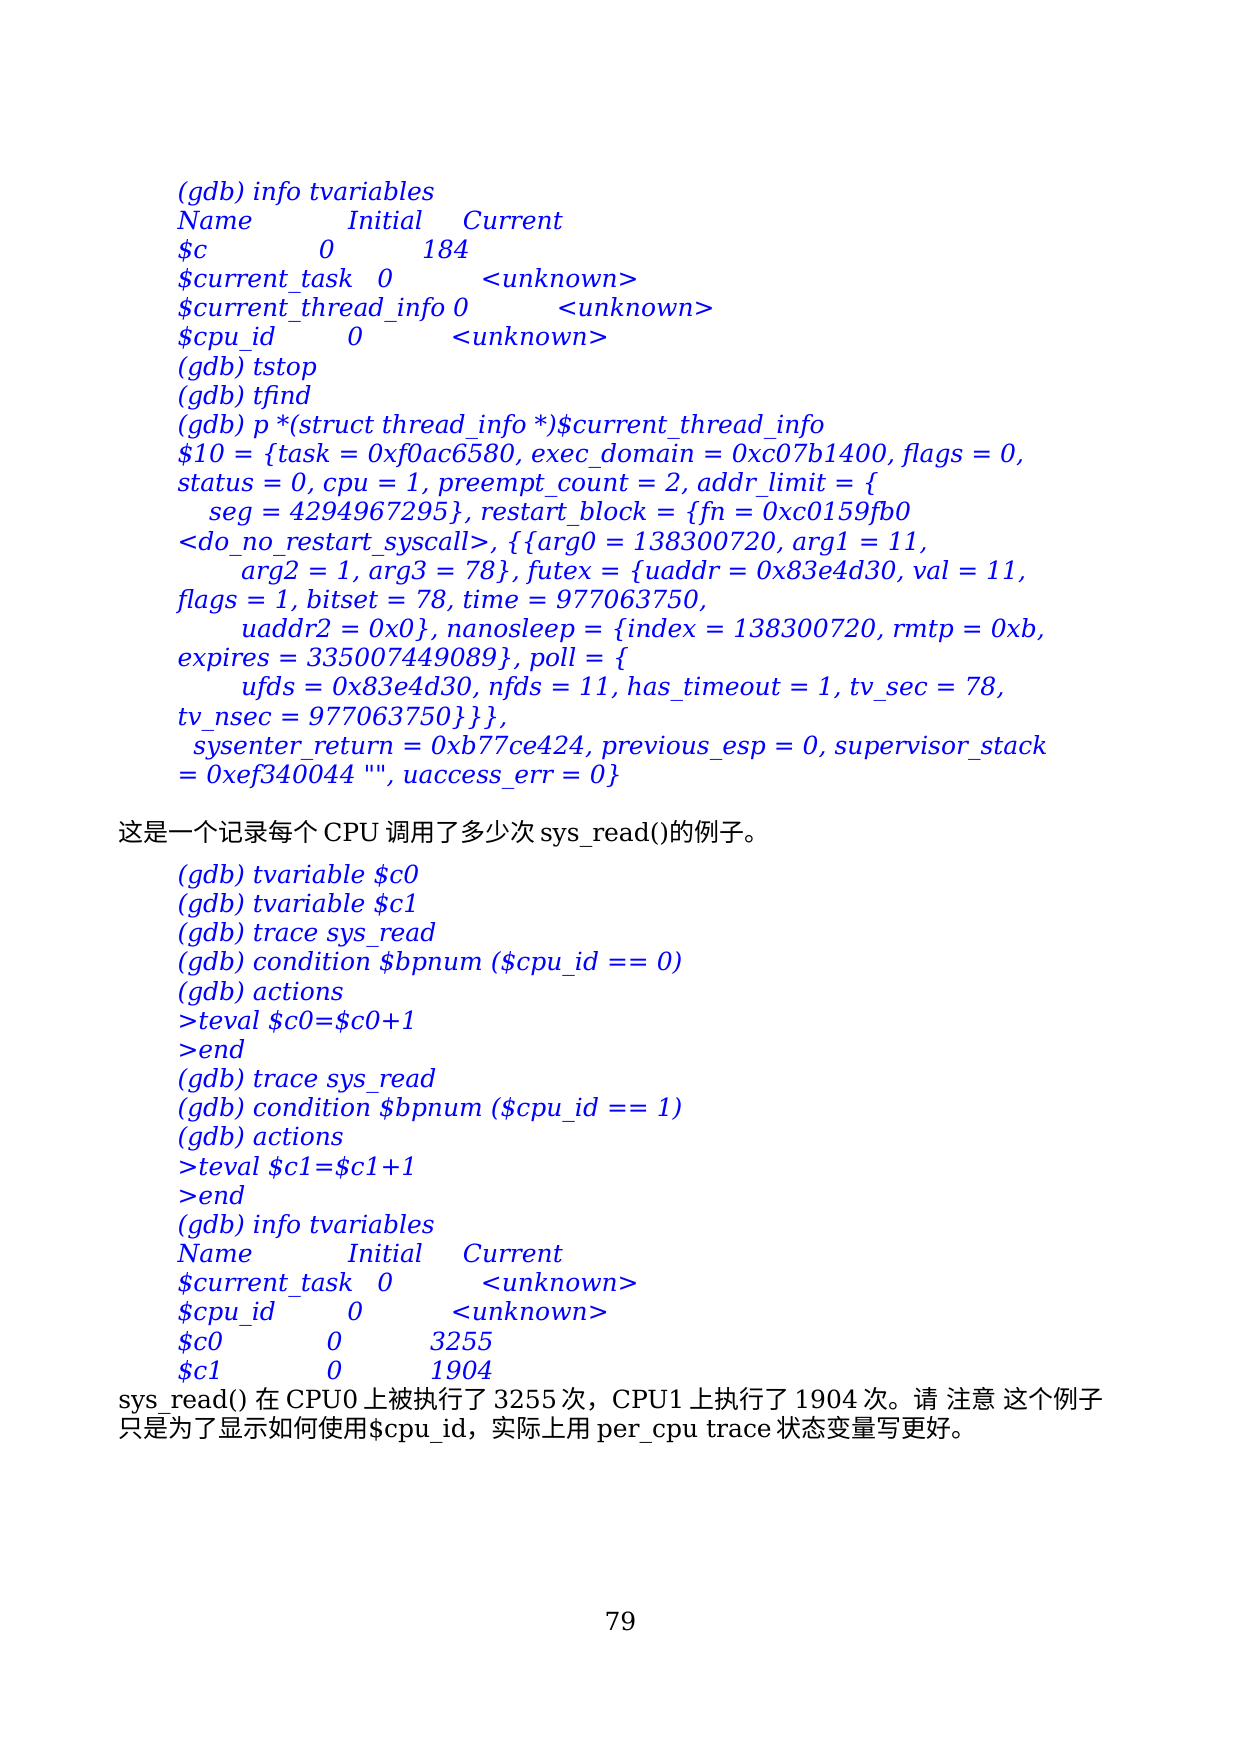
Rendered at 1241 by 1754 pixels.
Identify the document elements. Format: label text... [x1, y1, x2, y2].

text (gdb) trace sys_read [177, 1064, 1063, 1093]
text sysenter_return = 0xb77ce424, previous_esp = 0, supervisor_stack = 0xef340044 "", uaccess_err = 0} [177, 731, 1063, 789]
text (gdb) info tvariables [177, 177, 1063, 206]
text $current_task 0 <unknown> [177, 1268, 1063, 1298]
text (gdb) tvariable $c0 [177, 860, 1063, 889]
text arg2 = 1, arg3 = 78}, futex = {uaddr = 0x83e4d30, val = 11, flags = 1, bitset = 78, time = 977063750, [177, 556, 1063, 614]
text (gdb) p *(struct thread_info *)$current_thread_info [177, 410, 1063, 439]
text (gdb) actions [177, 977, 1063, 1006]
text 这是一个记录每个CPU调用了多少次sys_read()的例子。 [118, 818, 1122, 848]
text Name Initial Current [177, 1239, 1063, 1268]
text >end [177, 1181, 1063, 1210]
text (gdb) actions [177, 1123, 1063, 1152]
text $cpu_id 0 <unknown> [177, 323, 1063, 352]
text $c0 0 3255 [177, 1327, 1063, 1356]
text $current_task 0 <unknown> [177, 264, 1063, 293]
text (gdb) tvariable $c1 [177, 889, 1063, 918]
text >teval $c1=$c1+1 [177, 1152, 1063, 1181]
text (gdb) condition $bpnum ($cpu_id == 0) [177, 948, 1063, 977]
text $c1 0 1904 [177, 1356, 1063, 1385]
text (gdb) info tvariables [177, 1210, 1063, 1239]
text >teval $c0=$c0+1 [177, 1006, 1063, 1035]
text (gdb) tfind [177, 381, 1063, 410]
text >end [177, 1035, 1063, 1064]
text ufds = 0x83e4d30, nfds = 11, has_timeout = 1, tv_sec = 78, tv_nsec = 977063750}}}, [177, 673, 1063, 731]
text (gdb) trace sys_read [177, 918, 1063, 948]
text Name Initial Current [177, 206, 1063, 235]
text sys_read() 在CPU0上被执行了3255次，CPU1上执行了1904次。请 注意 这个例子只是为了显示如何使用$cpu_id，实际上用per_cpu trace状态变量写更好。 [118, 1385, 1122, 1443]
text uaddr2 = 0x0}, nanosleep = {index = 138300720, rmtp = 0xb, expires = 335007449089}, poll = { [177, 614, 1063, 673]
text $cpu_id 0 <unknown> [177, 1298, 1063, 1327]
text seg = 4294967295}, restart_block = {fn = 0xc0159fb0 <do_no_restart_syscall>, {{arg0 = 138300720, arg1 = 11, [177, 498, 1063, 556]
text $10 = {task = 0xf0ac6580, exec_domain = 0xc07b1400, flags = 0, status = 0, cpu = 1, preempt_count = 2, addr_limit = { [177, 439, 1063, 498]
text $c 0 184 [177, 235, 1063, 264]
text (gdb) tstop [177, 352, 1063, 381]
text (gdb) condition $bpnum ($cpu_id == 1) [177, 1093, 1063, 1123]
text $current_thread_info 0 <unknown> [177, 293, 1063, 323]
